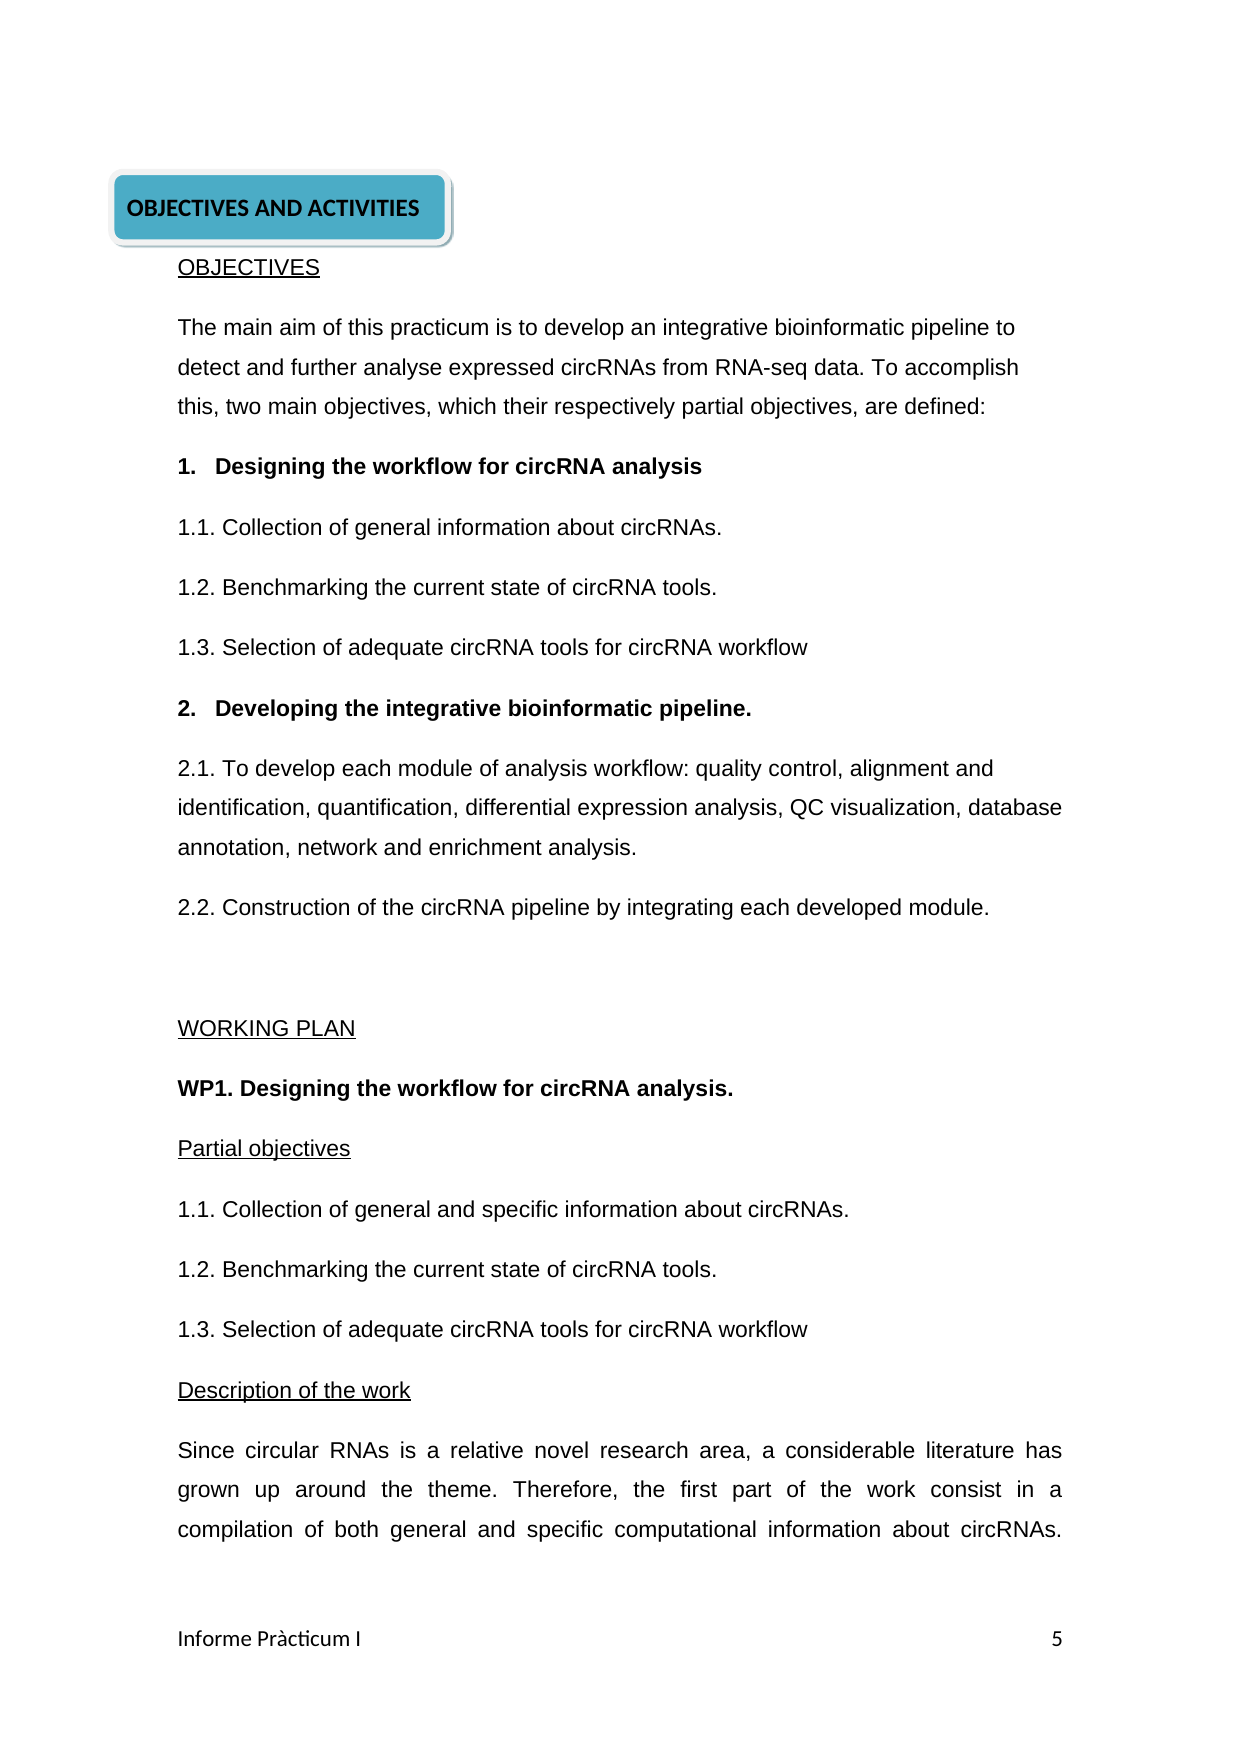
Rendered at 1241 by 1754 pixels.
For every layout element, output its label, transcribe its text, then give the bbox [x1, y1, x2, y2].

text OBJECTIVES [177, 254, 1063, 280]
text 1.3. Selection of adequate circRNA tools for circRNA workflow [177, 1316, 1063, 1343]
text Partial objectives [177, 1135, 1063, 1162]
list Developing the integrative bioinformatic pipeline. [177, 694, 1063, 721]
text 2.2. Construction of the circRNA pipeline by integrating each developed module. [177, 894, 1063, 920]
text 1.1. Collection of general and specific information about circRNAs. [177, 1196, 1063, 1222]
text Description of the work [177, 1377, 1063, 1403]
text WORKING PLAN [177, 1015, 1063, 1041]
text 1.2. Benchmarking the current state of circRNA tools. [177, 574, 1063, 600]
text 1.3. Selection of adequate circRNA tools for circRNA workflow [177, 634, 1063, 661]
text 2.1. To develop each module of analysis workflow: quality control, alignment and identification, quantification, differential expression analysis, QC visualization, database annotation, network and enrichment analysis. [177, 755, 1063, 860]
list Designing the workflow for circRNA analysis [177, 453, 1063, 479]
text 1.2. Benchmarking the current state of circRNA tools. [177, 1256, 1063, 1282]
text 1.1. Collection of general information about circRNAs. [177, 513, 1063, 540]
text OBJECTIVES AND ACTIVITIES [127, 192, 486, 221]
text WP1. Designing the workflow for circRNA analysis. [177, 1075, 1063, 1101]
text Since circular RNAs is a relative novel research area, a considerable literature has grown up around the theme. Therefore, the first part of the work consist in a compilation of both general and specific computational information about circRNAs. [177, 1437, 1063, 1542]
text The main aim of this practicum is to develop an integrative bioinformatic pipeline to detect and further analyse expressed circRNAs from RNA-seq data. To accomplish this, two main objectives, which their respectively partial objectives, are defined: [177, 314, 1063, 419]
